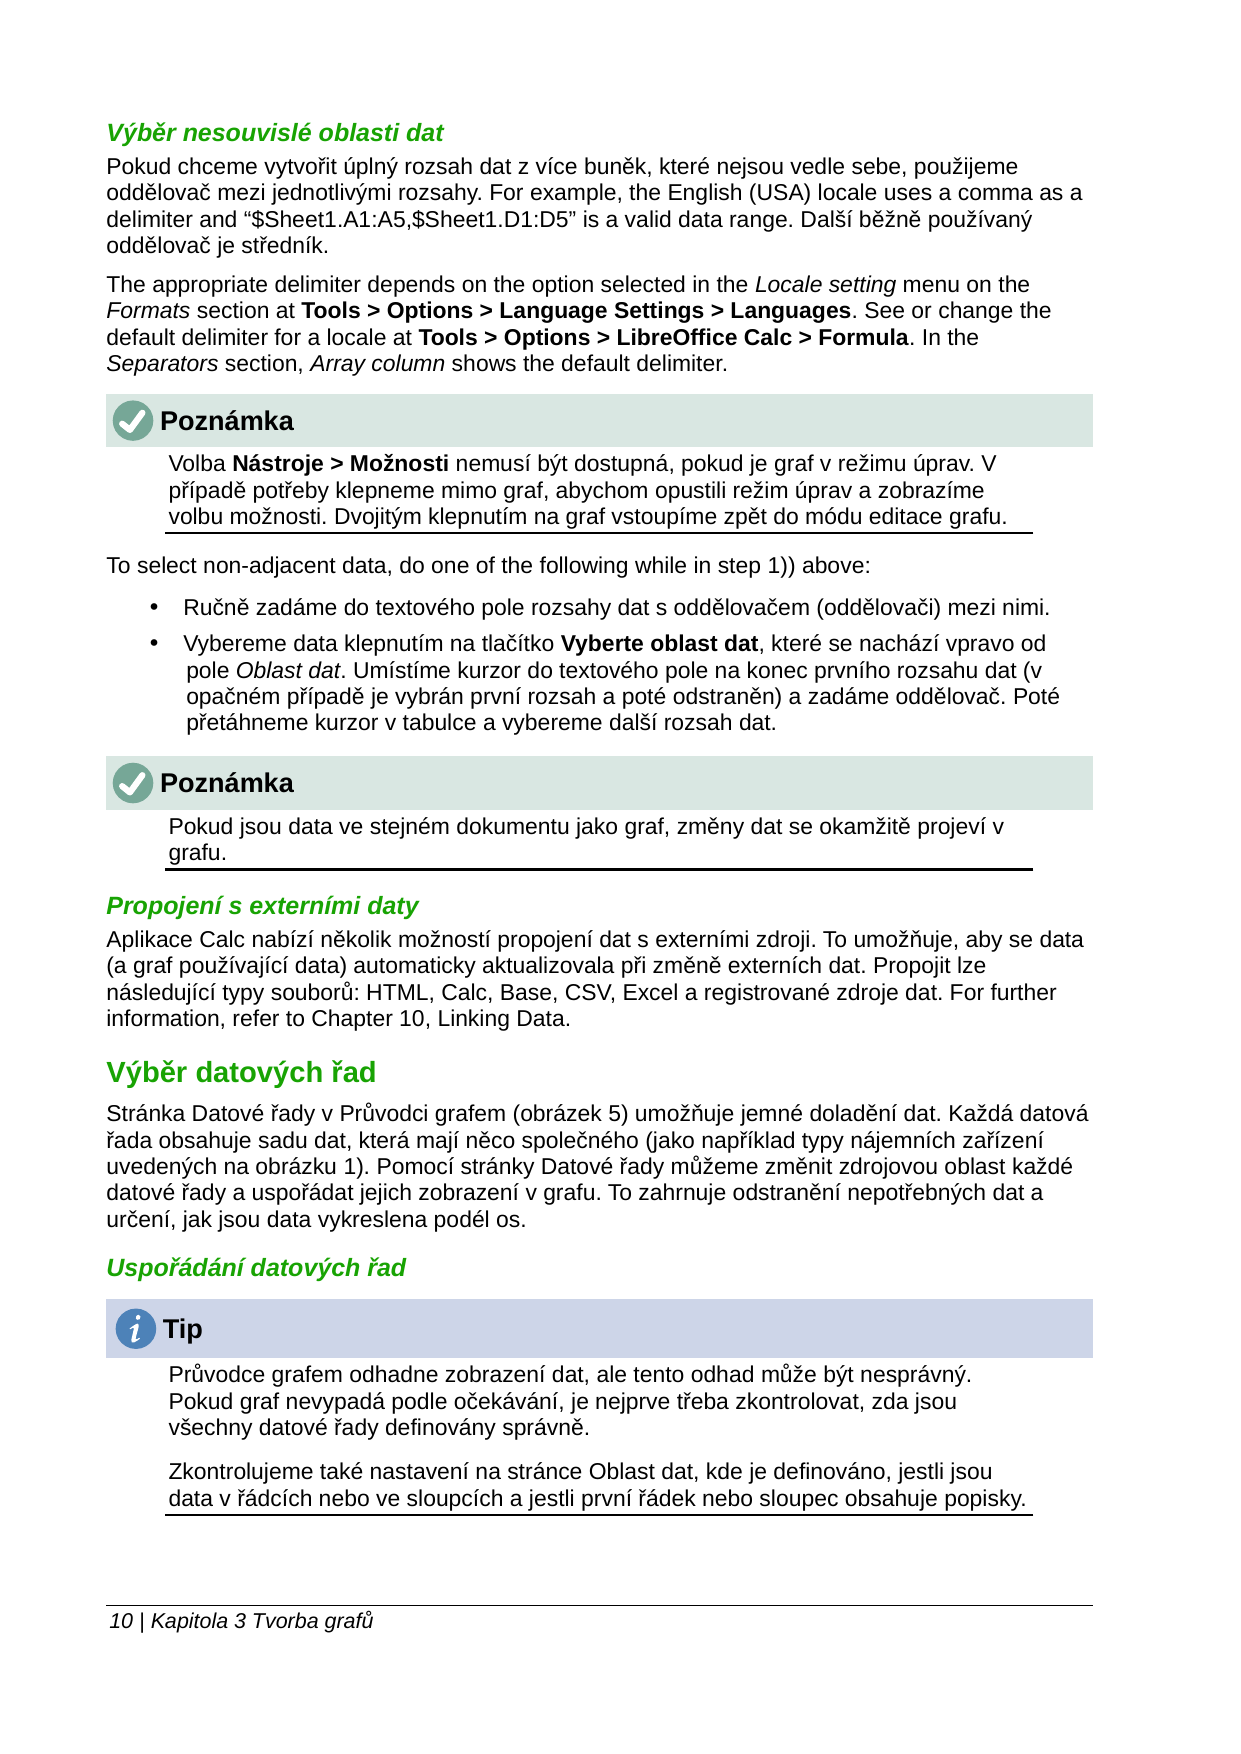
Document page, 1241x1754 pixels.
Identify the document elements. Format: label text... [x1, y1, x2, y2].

text Aplikace Calc nabízí několik možností propojení dat s externími zdroji. To umožňuje, aby se data (a graf používající data) automaticky aktualizovala při změně externích dat. Propojit lze následující typy souborů: HTML, Calc, Base, CSV, Excel a registrované zdroje dat. For further information, refer to Chapter 10, Linking Data. [106, 926, 1093, 1031]
subtitle Výběr datových řad [106, 1055, 1093, 1088]
subtitle Výběr nesouvislé oblasti dat [106, 118, 1093, 147]
list Vybereme data klepnutím na tlačítko Vyberte oblast dat, které se nachází vpravo od pole Oblast dat. Umístíme kurzor do textového pole na konec prvního rozsahu dat (v opačném případě je vybrán první rozsah a poté odstraněn) a zadáme oddělovač. Poté přetáhneme kurzor v tabulce a vybereme další rozsah dat. [144, 627, 1093, 738]
text Stránka Datové řady v Průvodci grafem (obrázek 5) umožňuje jemné doladění dat. Každá datová řada obsahuje sadu dat, která mají něco společného (jako například typy nájemních zařízení uvedených na obrázku 1). Pomocí stránky Datové řady můžeme změnit zdrojovou oblast každé datové řady a uspořádat jejich zobrazení v grafu. To zahrnuje odstranění nepotřebných dat a určení, jak jsou data vykreslena podél os. [106, 1100, 1093, 1232]
subtitle Poznámka [106, 756, 1093, 810]
text Pokud chceme vytvořit úplný rozsah dat z více buněk, které nejsou vedle sebe, použijeme oddělovač mezi jednotlivými rozsahy. For example, the English (USA) locale uses a comma as a delimiter and “$Sheet1.A1:A5,$Sheet1.D1:D5” is a valid data range. Další běžně používaný oddělovač je středník. [106, 153, 1093, 258]
text Zkontrolujeme také nastavení na stránce Oblast dat, kde je definováno, jestli jsou data v řádcích nebo ve sloupcích a jestli první řádek nebo sloupec obsahuje popisky. [165, 1455, 1033, 1514]
text The appropriate delimiter depends on the option selected in the Locale setting menu on the Formats section at Tools > Options > Language Settings > Languages. See or change the default delimiter for a locale at Tools > Options > LibreOffice Calc > Formula. In the Separators section, Array column shows the default delimiter. [106, 271, 1093, 376]
text Průvodce grafem odhadne zobrazení dat, ale tento odhad může být nesprávný. Pokud graf nevypadá podle očekávání, je nejprve třeba zkontrolovat, zda jsou všechny datové řady definovány správně. [165, 1358, 1033, 1440]
subtitle Propojení s externími daty [106, 891, 1093, 920]
text Pokud jsou data ve stejném dokumentu jako graf, změny dat se okamžitě projeví v grafu. [165, 810, 1033, 868]
subtitle Uspořádání datových řad [106, 1253, 1093, 1281]
text Volba Nástroje > Možnosti nemusí být dostupná, pokud je graf v režimu úprav. V případě potřeby klepneme mimo graf, abychom opustili režim úprav a zobrazíme volbu možnosti. Dvojitým klepnutím na graf vstoupíme zpět do módu editace grafu. [165, 447, 1033, 532]
list Ručně zadáme do textového pole rozsahy dat s oddělovačem (oddělovači) mezi nimi. [144, 591, 1093, 621]
subtitle Poznámka [106, 394, 1093, 447]
text To select non-adjacent data, do one of the following while in step 1) above: [106, 552, 1093, 578]
subtitle Tip [106, 1299, 1093, 1358]
